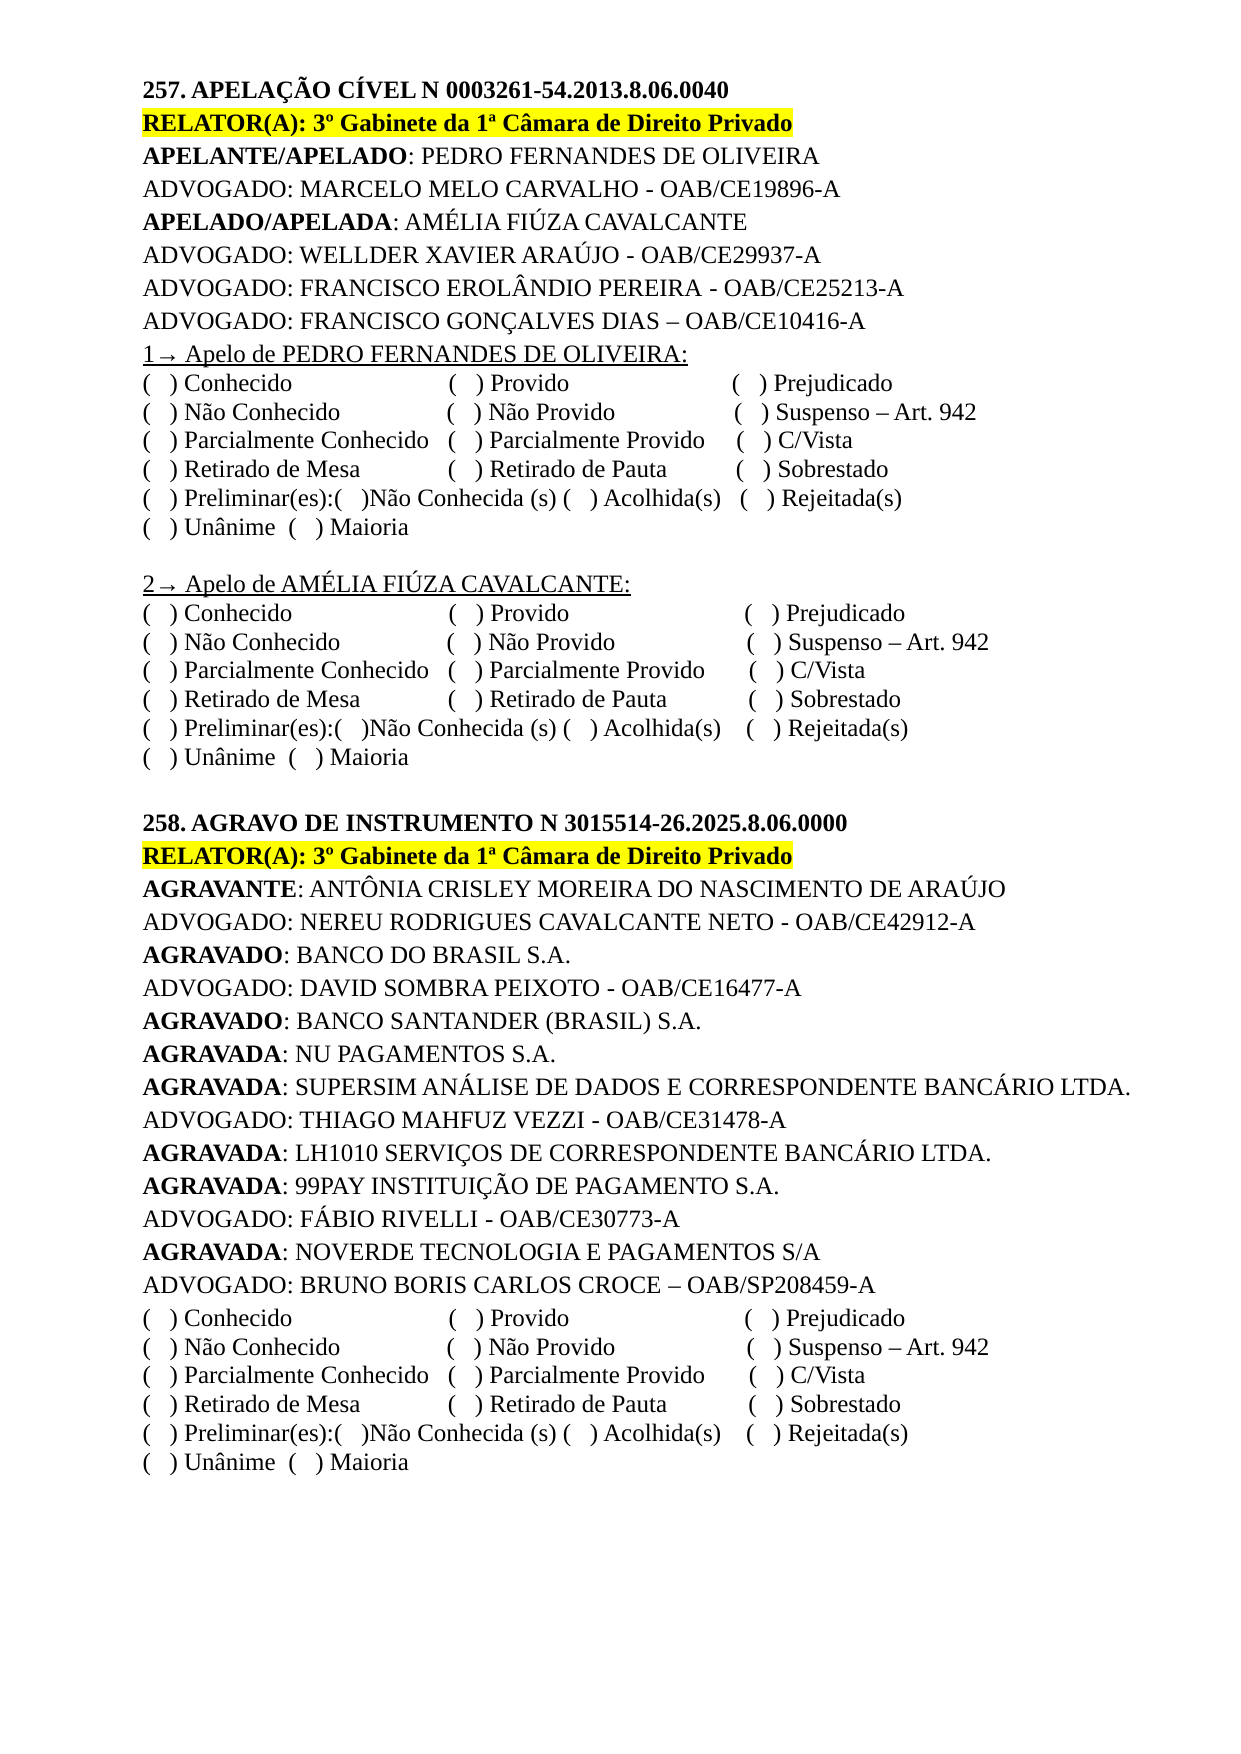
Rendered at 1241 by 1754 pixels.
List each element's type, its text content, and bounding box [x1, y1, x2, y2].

text ( ) Preliminar(es):( )Não Conhecida (s) ( ) Acolhida(s) ( ) Rejeitada(s) [142, 1418, 1158, 1447]
text ( ) Conhecido ( ) Provido ( ) Prejudicado [142, 368, 1141, 397]
text ( ) Unânime ( ) Maioria [142, 1447, 1141, 1542]
text ( ) Retirado de Mesa ( ) Retirado de Pauta ( ) Sobrestado [142, 684, 1158, 713]
text ( ) Não Conhecido ( ) Não Provido ( ) Suspenso – Art. 942 [142, 1332, 1158, 1361]
text ( ) Conhecido ( ) Provido ( ) Prejudicado [142, 598, 1141, 627]
text ( ) Retirado de Mesa ( ) Retirado de Pauta ( ) Sobrestado [142, 454, 1158, 483]
text ( ) Parcialmente Conhecido ( ) Parcialmente Provido ( ) C/Vista [142, 1361, 1158, 1389]
text ( ) Parcialmente Conhecido ( ) Parcialmente Provido ( ) C/Vista [142, 655, 1158, 684]
text ( ) Preliminar(es):( )Não Conhecida (s) ( ) Acolhida(s) ( ) Rejeitada(s) [142, 483, 1158, 512]
text ( ) Não Conhecido ( ) Não Provido ( ) Suspenso – Art. 942 [142, 397, 1158, 425]
text ( ) Unânime ( ) Maioria [142, 512, 1158, 540]
text ( ) Unânime ( ) Maioria 258. AGRAVO DE INSTRUMENTO N 3015514-26.2025.8.06.0000 RELATOR(A): 3º Gabinete da 1ª Câmara de Direito Privado AGRAVANTE: ANTÔNIA CRISLEY MOREIRA DO NASCIMENTO DE ARAÚJO ADVOGADO: NEREU RODRIGUES CAVALCANTE NETO - OAB/CE42912-A AGRAVADO: BANCO DO BRASIL S.A. ADVOGADO: DAVID SOMBRA PEIXOTO - OAB/CE16477-A AGRAVADO: BANCO SANTANDER (BRASIL) S.A. AGRAVADA: NU PAGAMENTOS S.A. AGRAVADA: SUPERSIM ANÁLISE DE DADOS E CORRESPONDENTE BANCÁRIO LTDA. ADVOGADO: THIAGO MAHFUZ VEZZI - OAB/CE31478-A AGRAVADA: LH1010 SERVIÇOS DE CORRESPONDENTE BANCÁRIO LTDA. AGRAVADA: 99PAY INSTITUIÇÃO DE PAGAMENTO S.A. ADVOGADO: FÁBIO RIVELLI - OAB/CE30773-A AGRAVADA: NOVERDE TECNOLOGIA E PAGAMENTOS S/A ADVOGADO: BRUNO BORIS CARLOS CROCE – OAB/SP208459-A [142, 742, 1141, 1299]
text 2→ Apelo de AMÉLIA FIÚZA CAVALCANTE: [142, 569, 1141, 598]
text ( ) Conhecido ( ) Provido ( ) Prejudicado [142, 1303, 1141, 1332]
text 1→ Apelo de PEDRO FERNANDES DE OLIVEIRA: [142, 339, 1141, 368]
text 257. APELAÇÃO CÍVEL N 0003261-54.2013.8.06.0040 RELATOR(A): 3º Gabinete da 1ª Câmara de Direito Privado APELANTE/APELADO: PEDRO FERNANDES DE OLIVEIRA ADVOGADO: MARCELO MELO CARVALHO - OAB/CE19896-A APELADO/APELADA: AMÉLIA FIÚZA CAVALCANTE ADVOGADO: WELLDER XAVIER ARAÚJO - OAB/CE29937-A ADVOGADO: FRANCISCO EROLÂNDIO PEREIRA - OAB/CE25213-A ADVOGADO: FRANCISCO GONÇALVES DIAS – OAB/CE10416-A [142, 75, 1141, 335]
text ( ) Preliminar(es):( )Não Conhecida (s) ( ) Acolhida(s) ( ) Rejeitada(s) [142, 713, 1158, 742]
text ( ) Retirado de Mesa ( ) Retirado de Pauta ( ) Sobrestado [142, 1389, 1158, 1418]
text ( ) Não Conhecido ( ) Não Provido ( ) Suspenso – Art. 942 [142, 627, 1158, 655]
text ( ) Parcialmente Conhecido ( ) Parcialmente Provido ( ) C/Vista [142, 425, 1158, 454]
